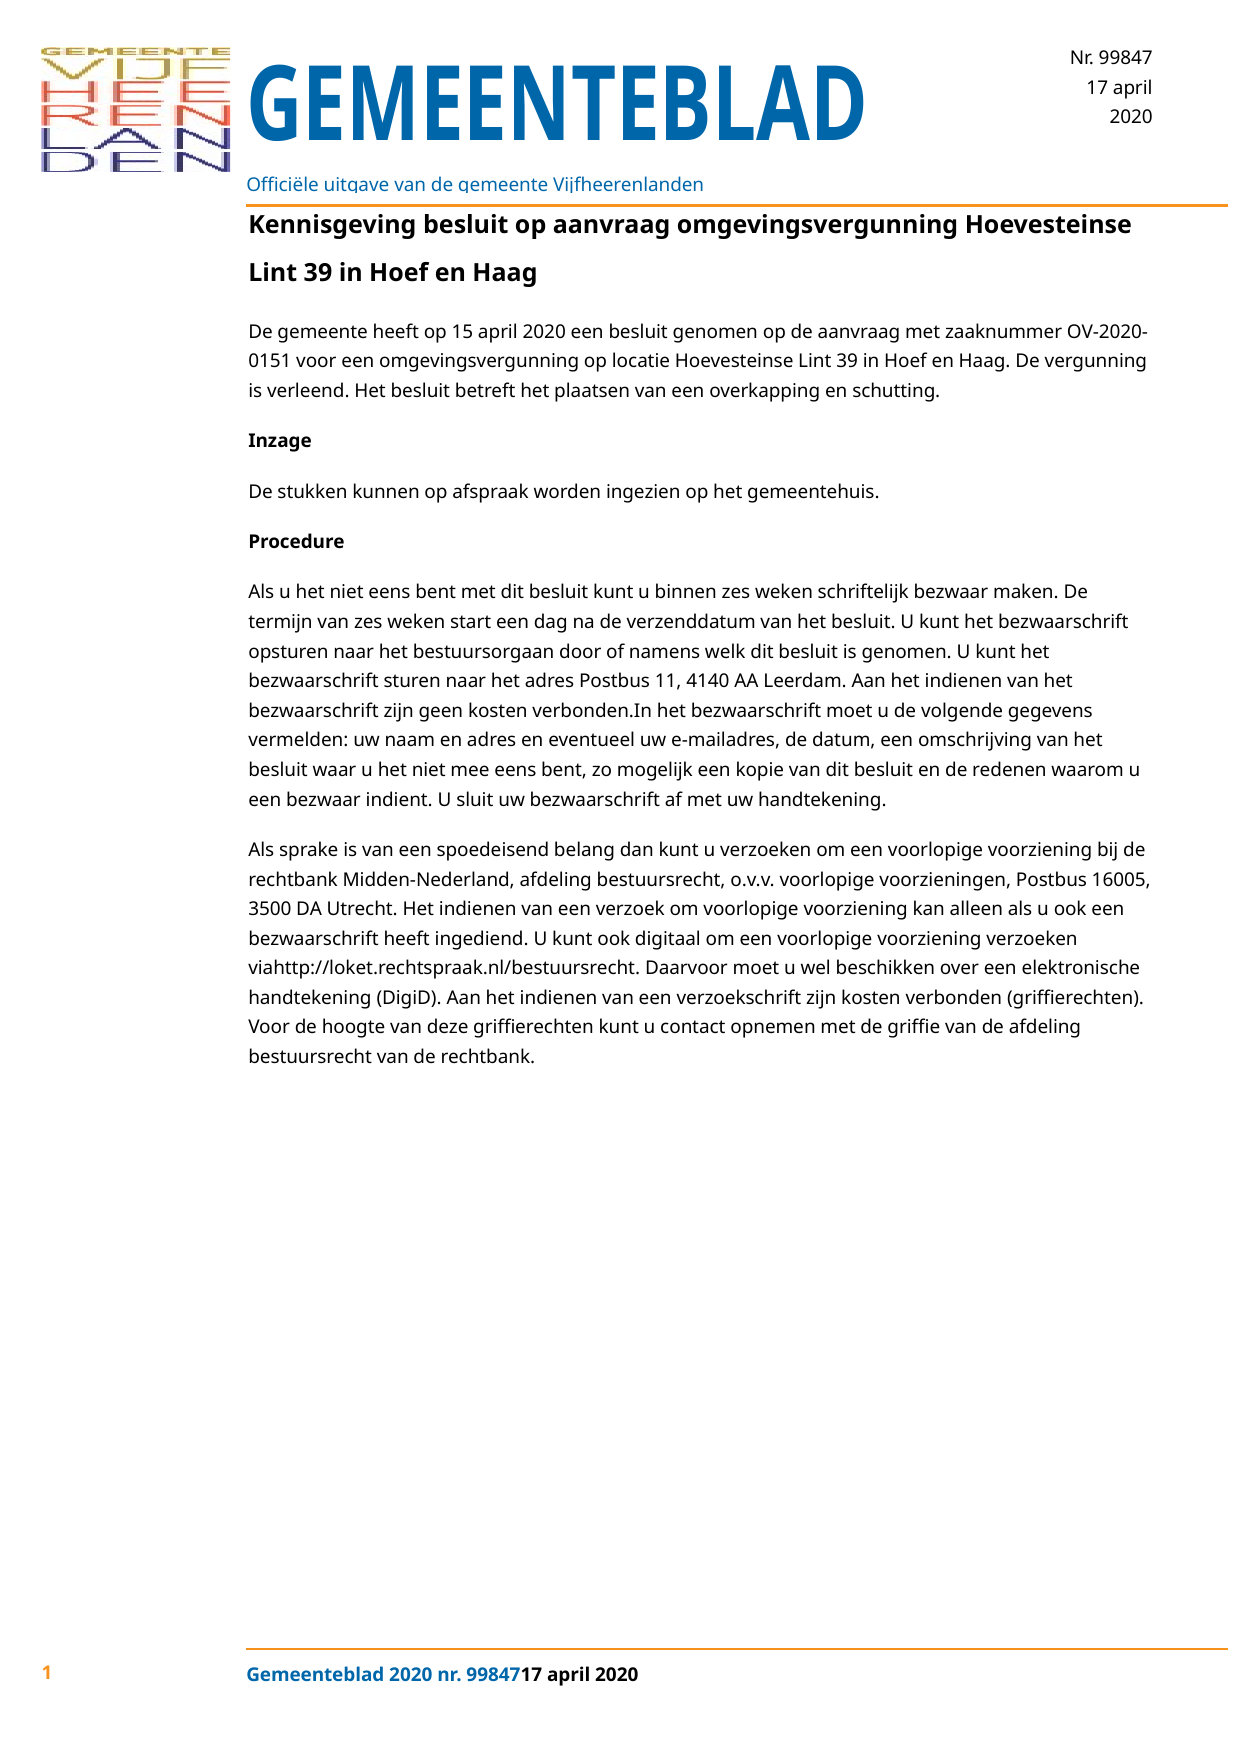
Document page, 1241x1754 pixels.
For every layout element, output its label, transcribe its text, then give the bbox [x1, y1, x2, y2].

text De gemeente heeft op 15 april 2020 een besluit genomen op de aanvraag met zaaknummer OV-2020-0151 voor een omgevingsvergunning op locatie Hoevesteinse Lint 39 in Hoef en Haag. De vergunning is verleend. Het besluit betreft het plaatsen van een overkapping en schutting. [248, 318, 1152, 403]
picture [41, 47, 231, 172]
text Als u het niet eens bent met dit besluit kunt u binnen zes weken schriftelijk bezwaar maken. De termijn van zes weken start een dag na de verzenddatum van het besluit. U kunt het bezwaarschrift opsturen naar het bestuursorgaan door of namens welk dit besluit is genomen. U kunt het bezwaarschrift sturen naar het adres Postbus 11, 4140 AA Leerdam. Aan het indienen van het bezwaarschrift zijn geen kosten verbonden.In het bezwaarschrift moet u de volgende gegevens vermelden: uw naam en adres en eventueel uw e-mailadres, de datum, een omschrijving van het besluit waar u het niet mee eens bent, zo mogelijk een kopie van dit besluit en de redenen waarom u een bezwaar indient. U sluit uw bezwaarschrift af met uw handtekening. [248, 579, 1152, 812]
text Kennisgeving besluit op aanvraag omgevingsvergunning Hoevesteinse Lint 39 in Hoef en Haag [248, 207, 1152, 288]
text Inzage [248, 427, 1152, 453]
text Als sprake is van een spoedeisend belang dan kunt u verzoeken om een voorlopige voorziening bij de rechtbank Midden-Nederland, afdeling bestuursrecht, o.v.v. voorlopige voorzieningen, Postbus 16005, 3500 DA Utrecht. Het indienen van een verzoek om voorlopige voorziening kan alleen als u ook een bezwaarschrift heeft ingediend. U kunt ook digitaal om een voorlopige voorziening verzoeken viahttp://loket.rechtspraak.nl/bestuursrecht. Daarvoor moet u wel beschikken over een elektronische handtekening (DigiD). Aan het indienen van een verzoekschrift zijn kosten verbonden (griffierechten). Voor de hoogte van deze griffierechten kunt u contact opnemen met de griffie van de afdeling bestuursrecht van de rechtbank. [248, 836, 1152, 1069]
text De stukken kunnen op afspraak worden ingezien op het gemeentehuis. [248, 478, 1152, 504]
text Procedure [248, 528, 1152, 554]
